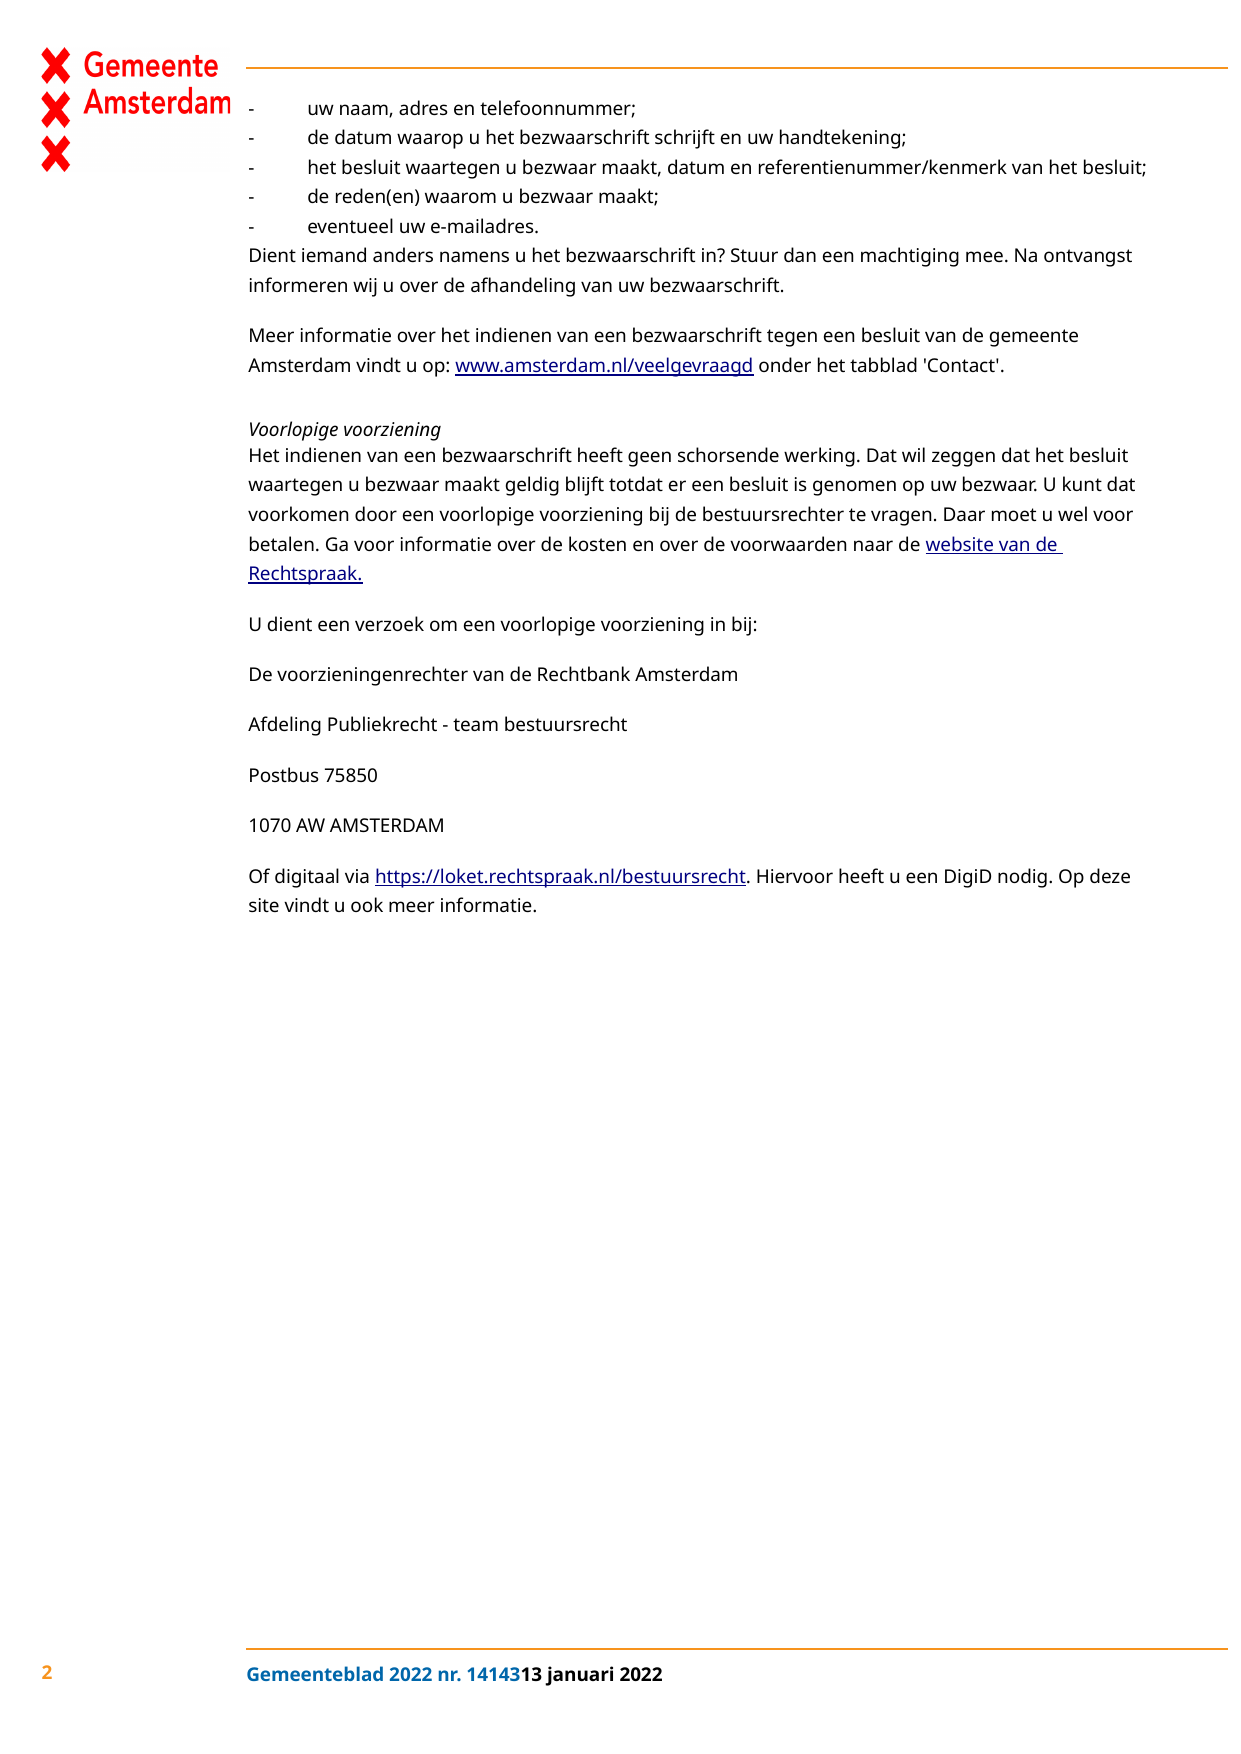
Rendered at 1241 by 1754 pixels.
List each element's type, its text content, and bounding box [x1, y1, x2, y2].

picture [41, 47, 231, 172]
text Het indienen van een bezwaarschrift heeft geen schorsende werking. Dat wil zeggen dat het besluit waartegen u bezwaar maakt geldig blijft totdat er een besluit is genomen op uw bezwaar. U kunt dat voorkomen door een voorlopige voorziening bij de bestuursrechter te vragen. Daar moet u wel voor betalen. Ga voor informatie over de kosten en over de voorwaarden naar de website van de Rechtspraak. [248, 442, 1152, 586]
list het besluit waartegen u bezwaar maakt, datum en referentienummer/kenmerk van het besluit; [248, 154, 1152, 180]
text Afdeling Publiekrecht - team bestuursrecht [248, 712, 1152, 737]
list de datum waarop u het bezwaarschrift schrijft en uw handtekening; [248, 124, 1152, 150]
text Meer informatie over het indienen van een bezwaarschrift tegen een besluit van de gemeente Amsterdam vindt u op: www.amsterdam.nl/veelgevraagd onder het tabblad 'Contact'. [248, 323, 1152, 378]
text De voorzieningenrechter van de Rechtbank Amsterdam [248, 661, 1152, 687]
list de reden(en) waarom u bezwaar maakt; [248, 183, 1152, 209]
text Voorlopige voorziening [248, 416, 1152, 442]
text Dient iemand anders namens u het bezwaarschrift in? Stuur dan een machtiging mee. Na ontvangst informeren wij u over de afhandeling van uw bezwaarschrift. [248, 243, 1152, 298]
text Postbus 75850 [248, 762, 1152, 788]
text 1070 AW AMSTERDAM [248, 812, 1152, 838]
text Of digitaal via https://loket.rechtspraak.nl/bestuursrecht. Hiervoor heeft u een DigiD nodig. Op deze site vindt u ook meer informatie. [248, 863, 1152, 918]
list uw naam, adres en telefoonnummer; [248, 95, 1152, 121]
text U dient een verzoek om een voorlopige voorziening in bij: [248, 611, 1152, 636]
list eventueel uw e-mailadres. [248, 213, 1152, 239]
